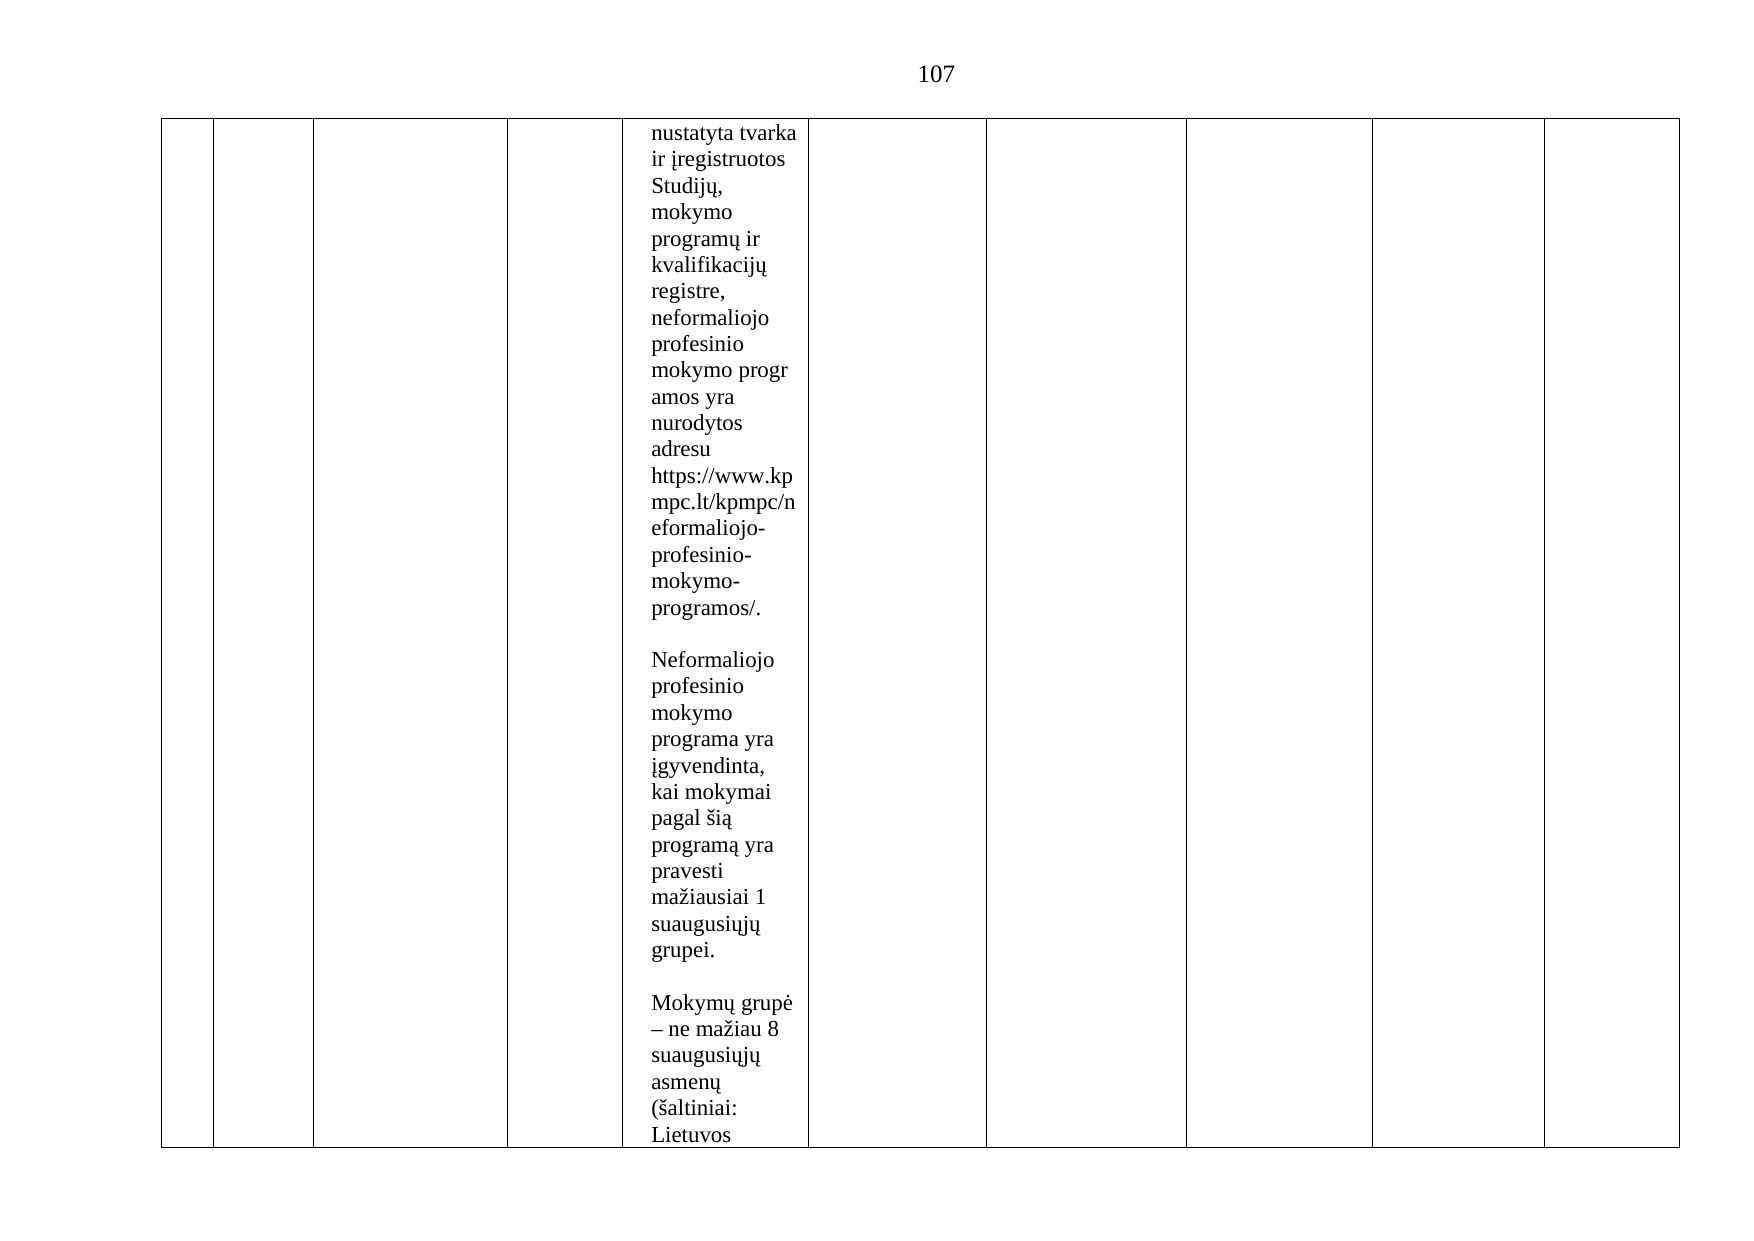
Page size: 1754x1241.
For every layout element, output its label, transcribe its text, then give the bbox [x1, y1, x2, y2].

table_cell [162, 119, 213, 1147]
table_cell [314, 119, 507, 1147]
table_cell nustatyta tvarka ir įregistruotos Studijų, mokymo programų ir kvalifikacijų registre, neformaliojo profesinio mokymo programos yra nurodytos adresu https://www.kpmpc.lt/kpmpc/neformaliojo-profesinio-mokymo-programos/. Neformaliojo profesinio mokymo programa yra įgyvendinta, kai mokymai pagal šią programą yra pravesti mažiausiai 1 suaugusiųjų grupei. Mokymų grupė – ne mažiau 8 suaugusiųjų asmenų (šaltiniai: Lietuvos [623, 119, 808, 1147]
table_cell [214, 119, 313, 1147]
table_cell [987, 119, 1186, 1147]
table_cell [1187, 119, 1372, 1147]
table_cell [1545, 119, 1679, 1147]
table_cell [508, 119, 622, 1147]
table_cell [1373, 119, 1544, 1147]
table_cell [809, 119, 986, 1147]
